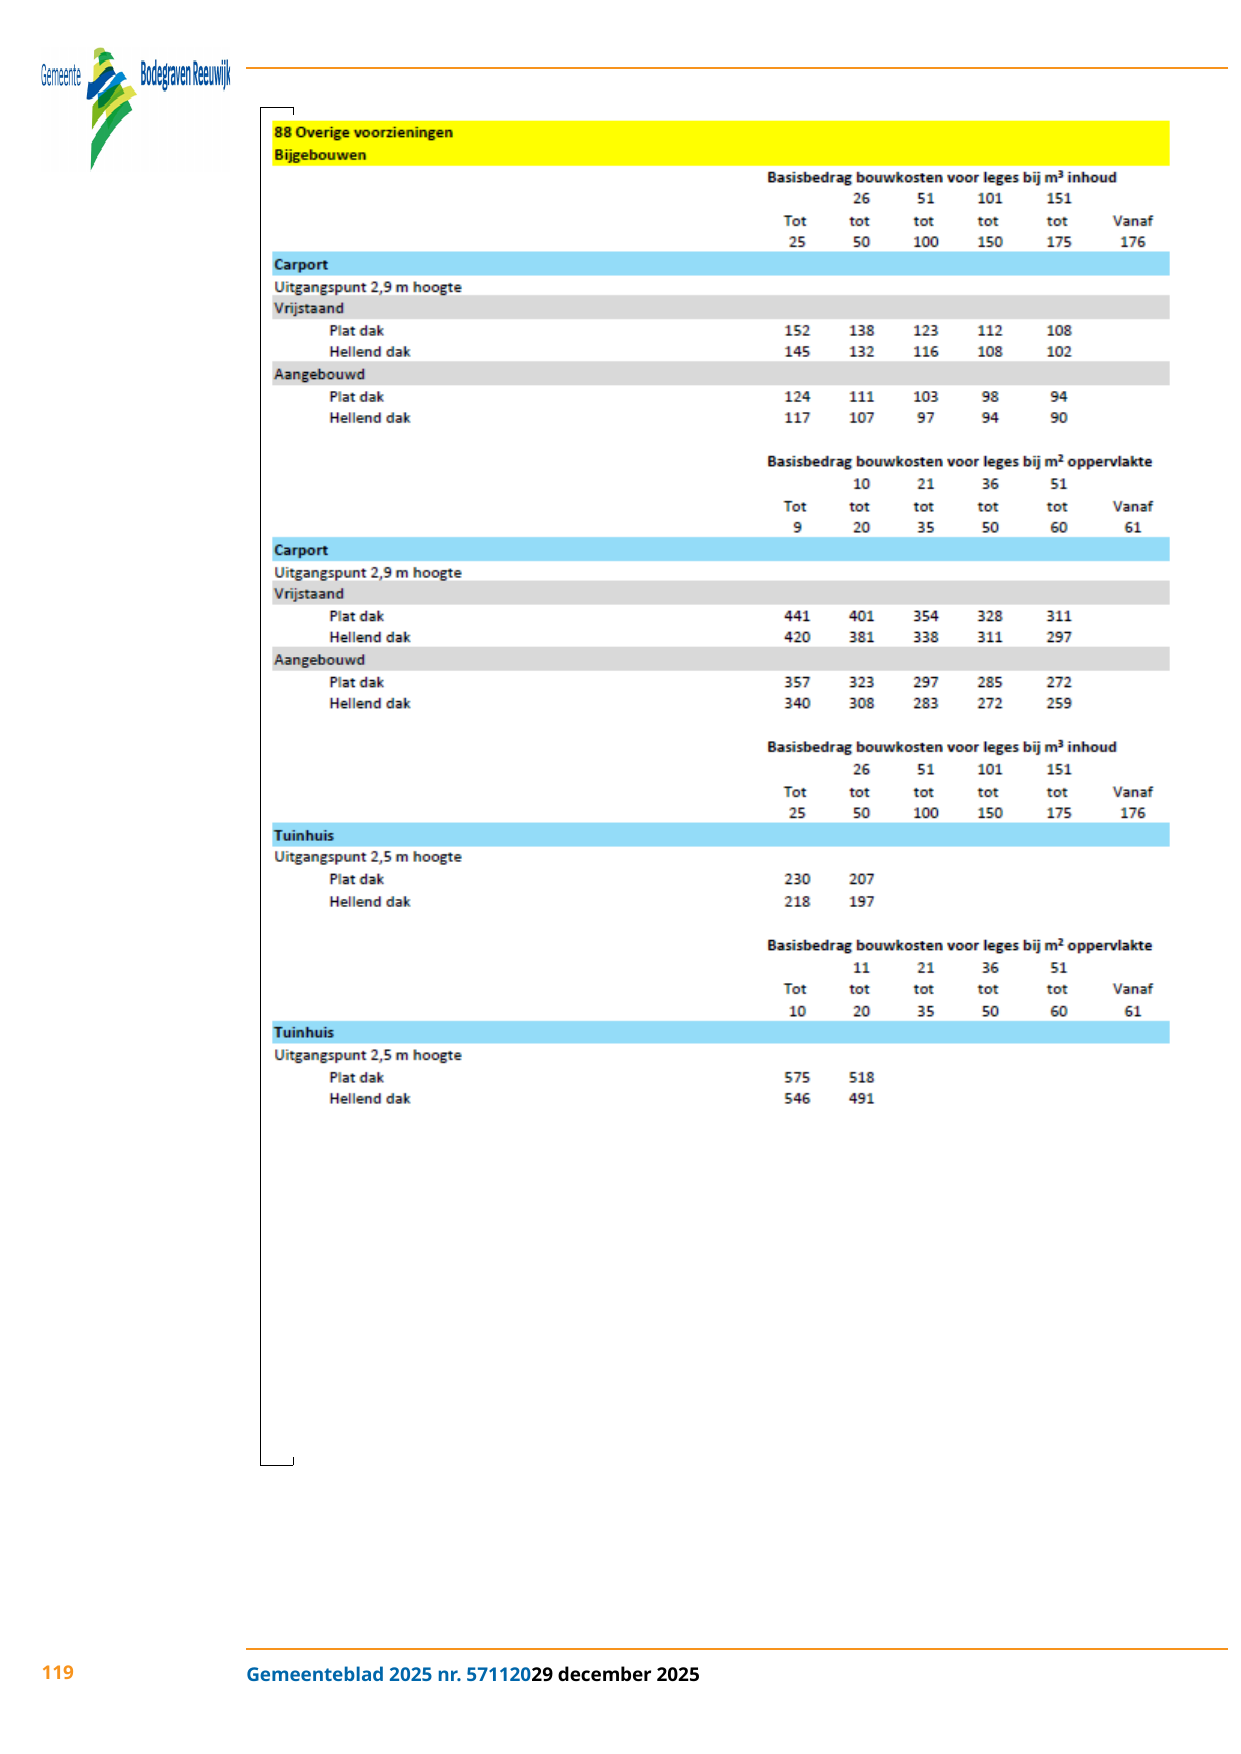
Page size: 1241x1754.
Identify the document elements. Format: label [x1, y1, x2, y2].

picture [41, 47, 231, 172]
picture [268, 115, 1173, 1457]
